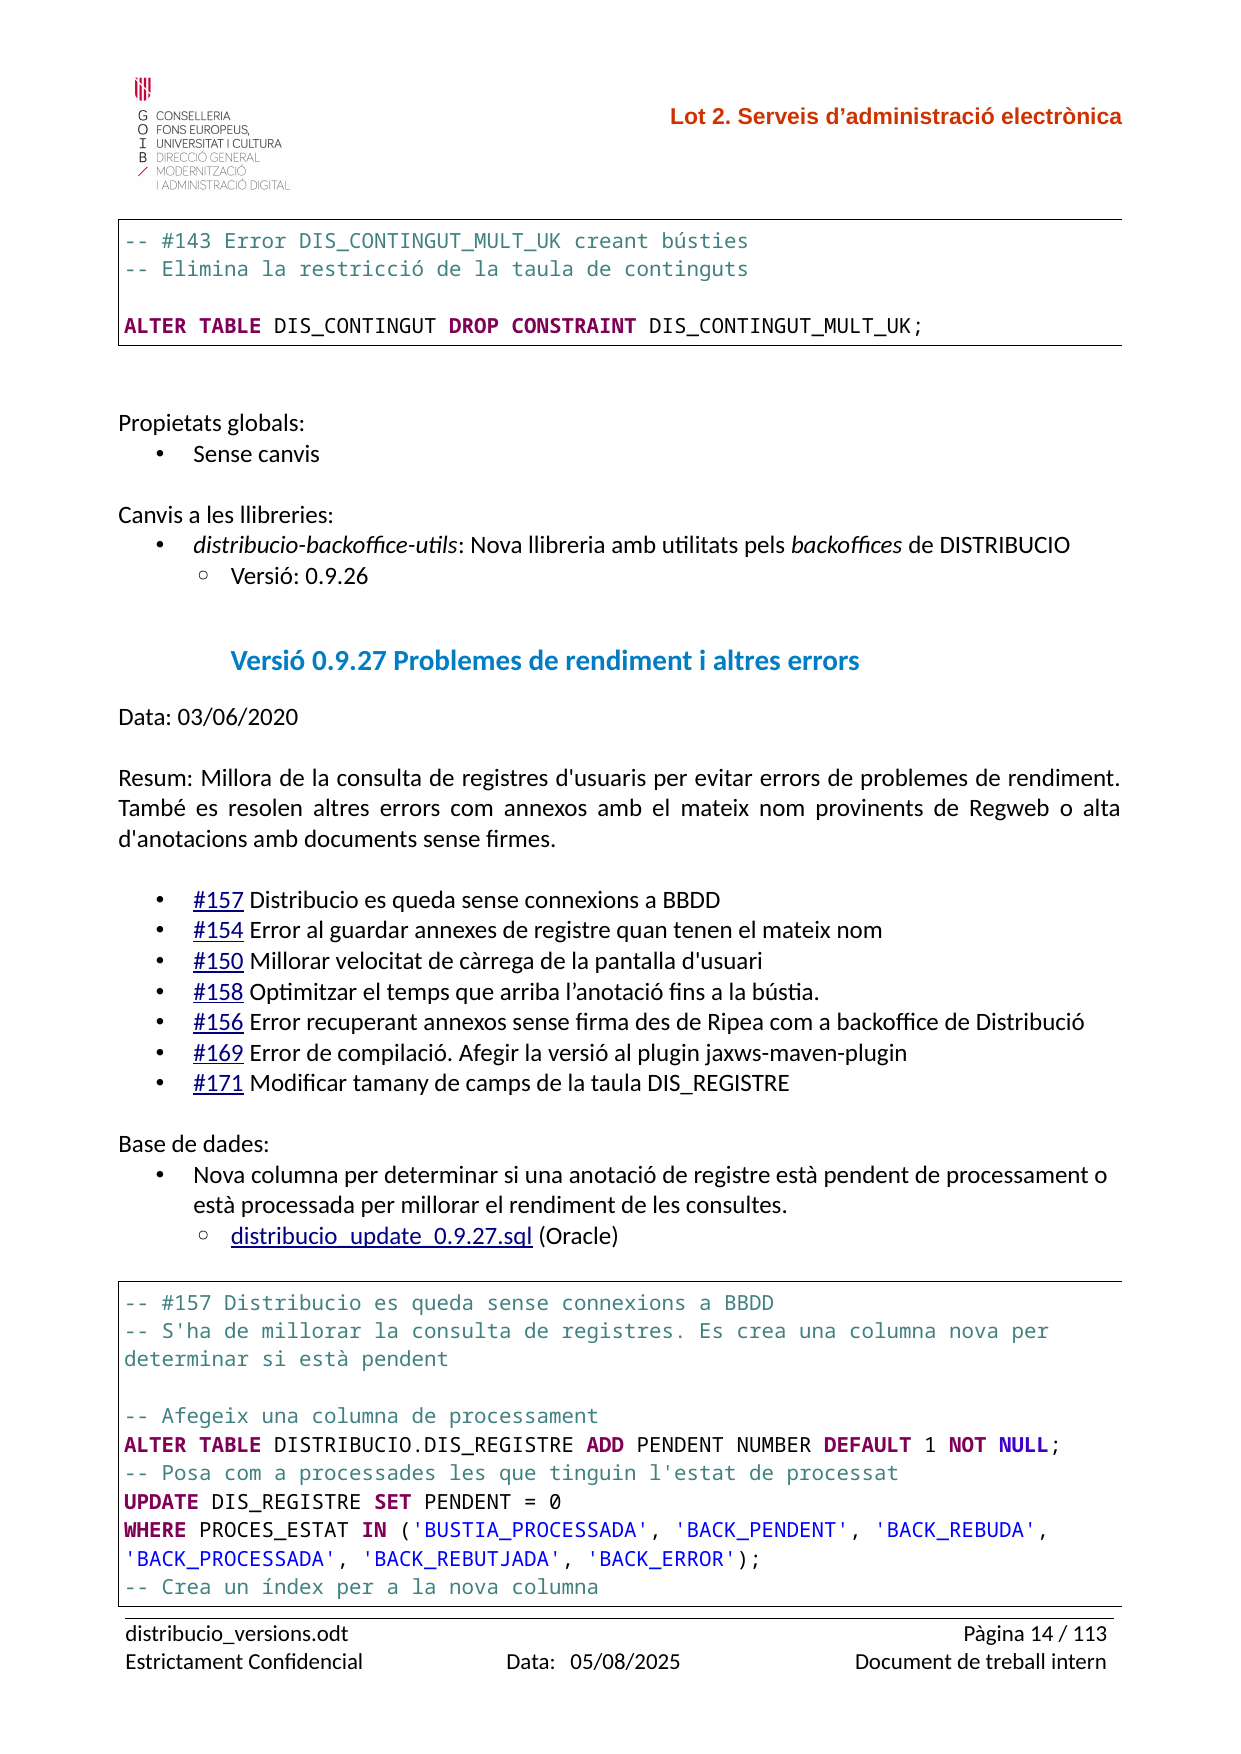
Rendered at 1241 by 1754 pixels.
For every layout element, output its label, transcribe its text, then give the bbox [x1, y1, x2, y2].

text Propietats globals: [118, 407, 1122, 438]
list #150 Millorar velocitat de càrrega de la pantalla d'usuari [156, 945, 1122, 976]
list distribucio-backoffice-utils: Nova llibreria amb utilitats pels backoffices de DISTRIBUCIO [156, 529, 1122, 560]
list distribucio_update_0.9.27.sql (Oracle) [193, 1220, 1122, 1250]
text Resum: Millora de la consulta de registres d'usuaris per evitar errors de problemes de rendiment. També es resolen altres errors com annexos amb el mateix nom provinents de Regweb o alta d'anotacions amb documents sense firmes. [118, 762, 1122, 854]
text Data: 03/06/2020 [118, 701, 1122, 732]
list #171 Modificar tamany de camps de la taula DIS_REGISTRE [156, 1067, 1122, 1098]
table_header -- #157 Distribucio es queda sense connexions a BBDD -- S'ha de millorar la consulta de registres. Es crea una columna nova per determinar si està pendent -- Afegeix una columna de processament ALTER TABLE DISTRIBUCIO.DIS_REGISTRE ADD PENDENT NUMBER DEFAULT 1 NOT NULL; -- Posa com a processades les que tinguin l'estat de processat UPDATE DIS_REGISTRE SET PENDENT = 0 WHERE PROCES_ESTAT IN ('BUSTIA_PROCESSADA', 'BACK_PENDENT', 'BACK_REBUDA', 'BACK_PROCESSADA', 'BACK_REBUTJADA', 'BACK_ERROR'); -- Crea un índex per a la nova columna [119, 1282, 1122, 1606]
subtitle Versió 0.9.27 Problemes de rendiment i altres errors [153, 642, 1122, 677]
list Sense canvis [156, 438, 1122, 468]
list Nova columna per determinar si una anotació de registre està pendent de processament o està processada per millorar el rendiment de les consultes. [156, 1159, 1122, 1220]
list #169 Error de compilació. Afegir la versió al plugin jaxws-maven-plugin [156, 1037, 1122, 1067]
text Canvis a les llibreries: [118, 499, 1122, 529]
list #158 Optimitzar el temps que arriba l’anotació fins a la bústia. [156, 976, 1122, 1006]
text Base de dades: [118, 1128, 1122, 1159]
list Versió: 0.9.26 [193, 560, 1122, 591]
list #156 Error recuperant annexos sense firma des de Ripea com a backoffice de Distribució [156, 1006, 1122, 1037]
list #157 Distribucio es queda sense connexions a BBDD [156, 884, 1122, 915]
table_header -- #143 Error DIS_CONTINGUT_MULT_UK creant bústies -- Elimina la restricció de la taula de continguts ALTER TABLE DIS_CONTINGUT DROP CONSTRAINT DIS_CONTINGUT_MULT_UK; [119, 220, 1122, 345]
picture [126, 70, 299, 197]
list #154 Error al guardar annexes de registre quan tenen el mateix nom [156, 915, 1122, 945]
